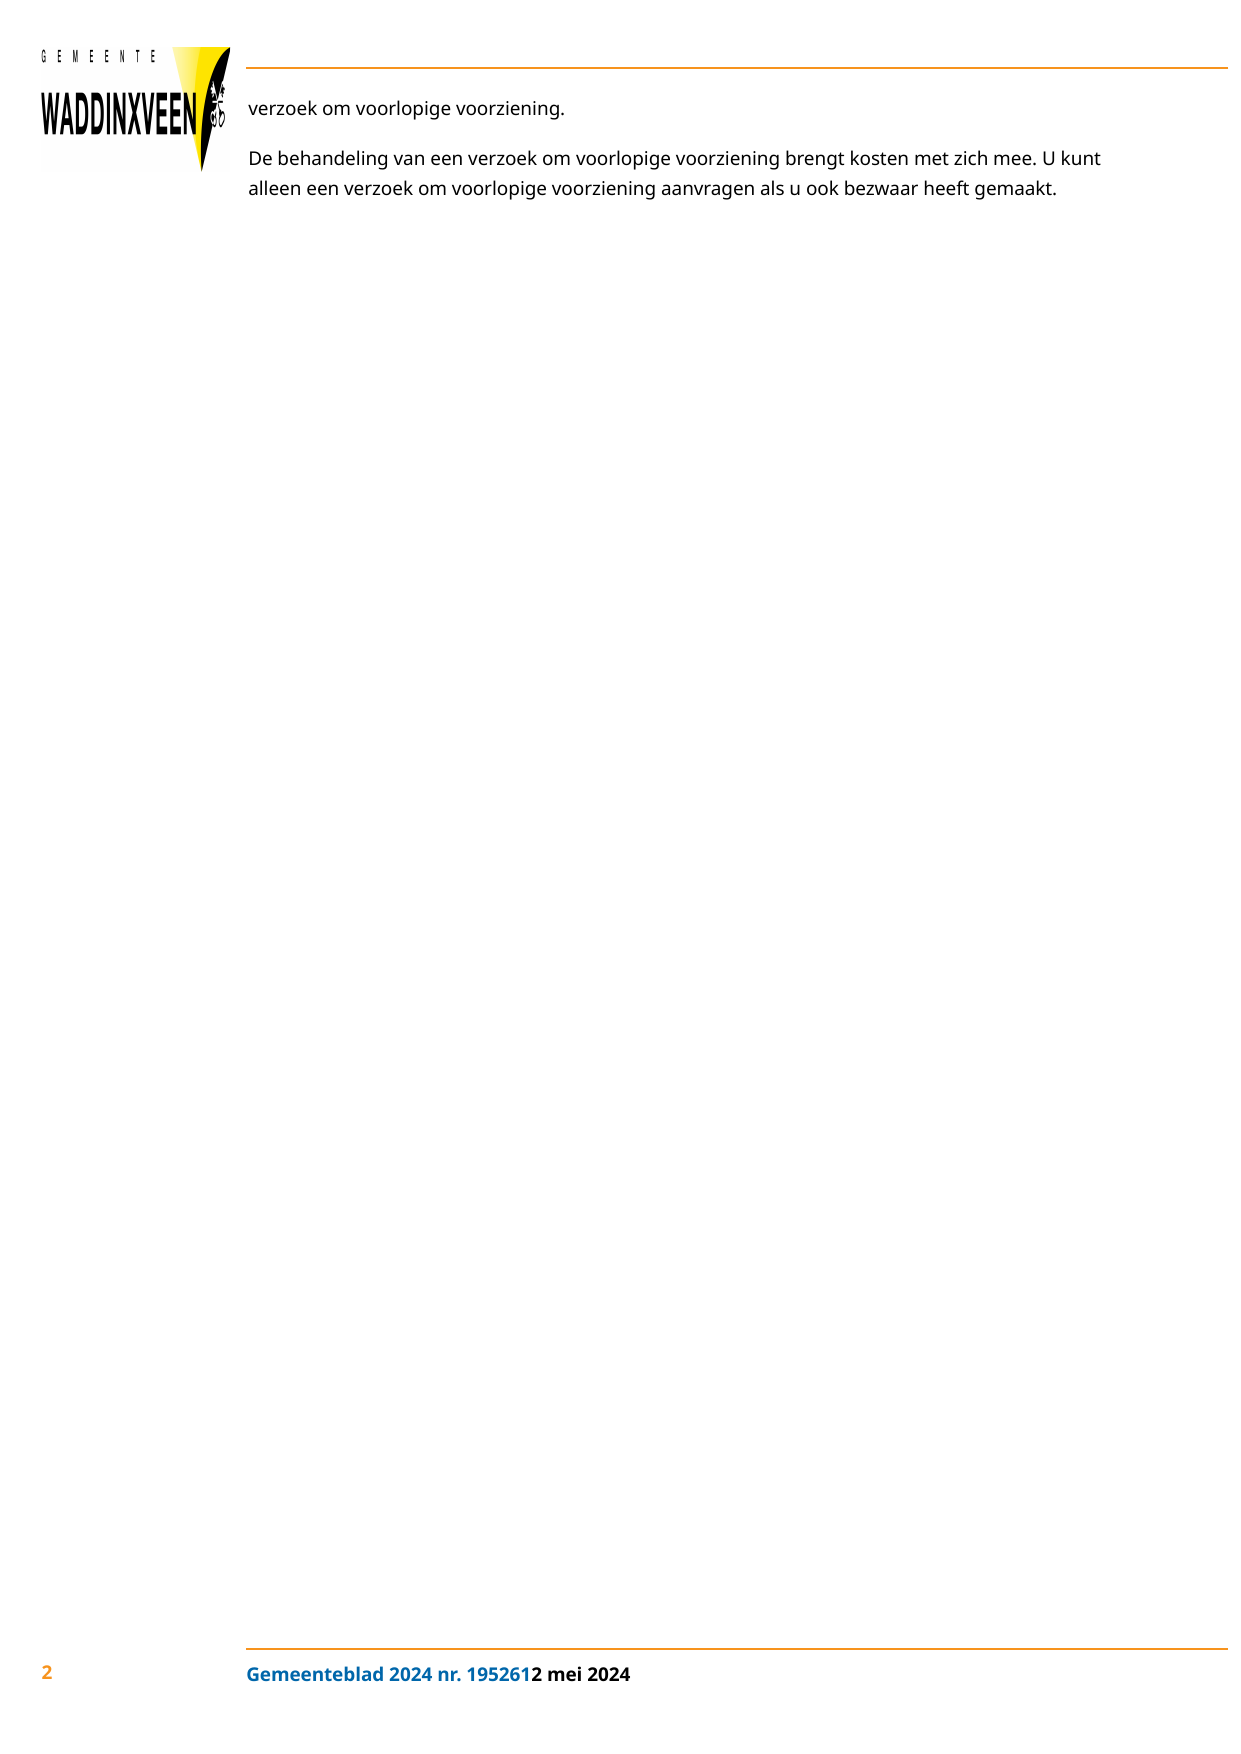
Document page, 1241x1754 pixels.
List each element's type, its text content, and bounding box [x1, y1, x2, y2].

text De behandeling van een verzoek om voorlopige voorziening brengt kosten met zich mee. U kunt alleen een verzoek om voorlopige voorziening aanvragen als u ook bezwaar heeft gemaakt. [248, 145, 1152, 201]
picture [41, 47, 231, 172]
text verzoek om voorlopige voorziening. [248, 95, 1152, 121]
